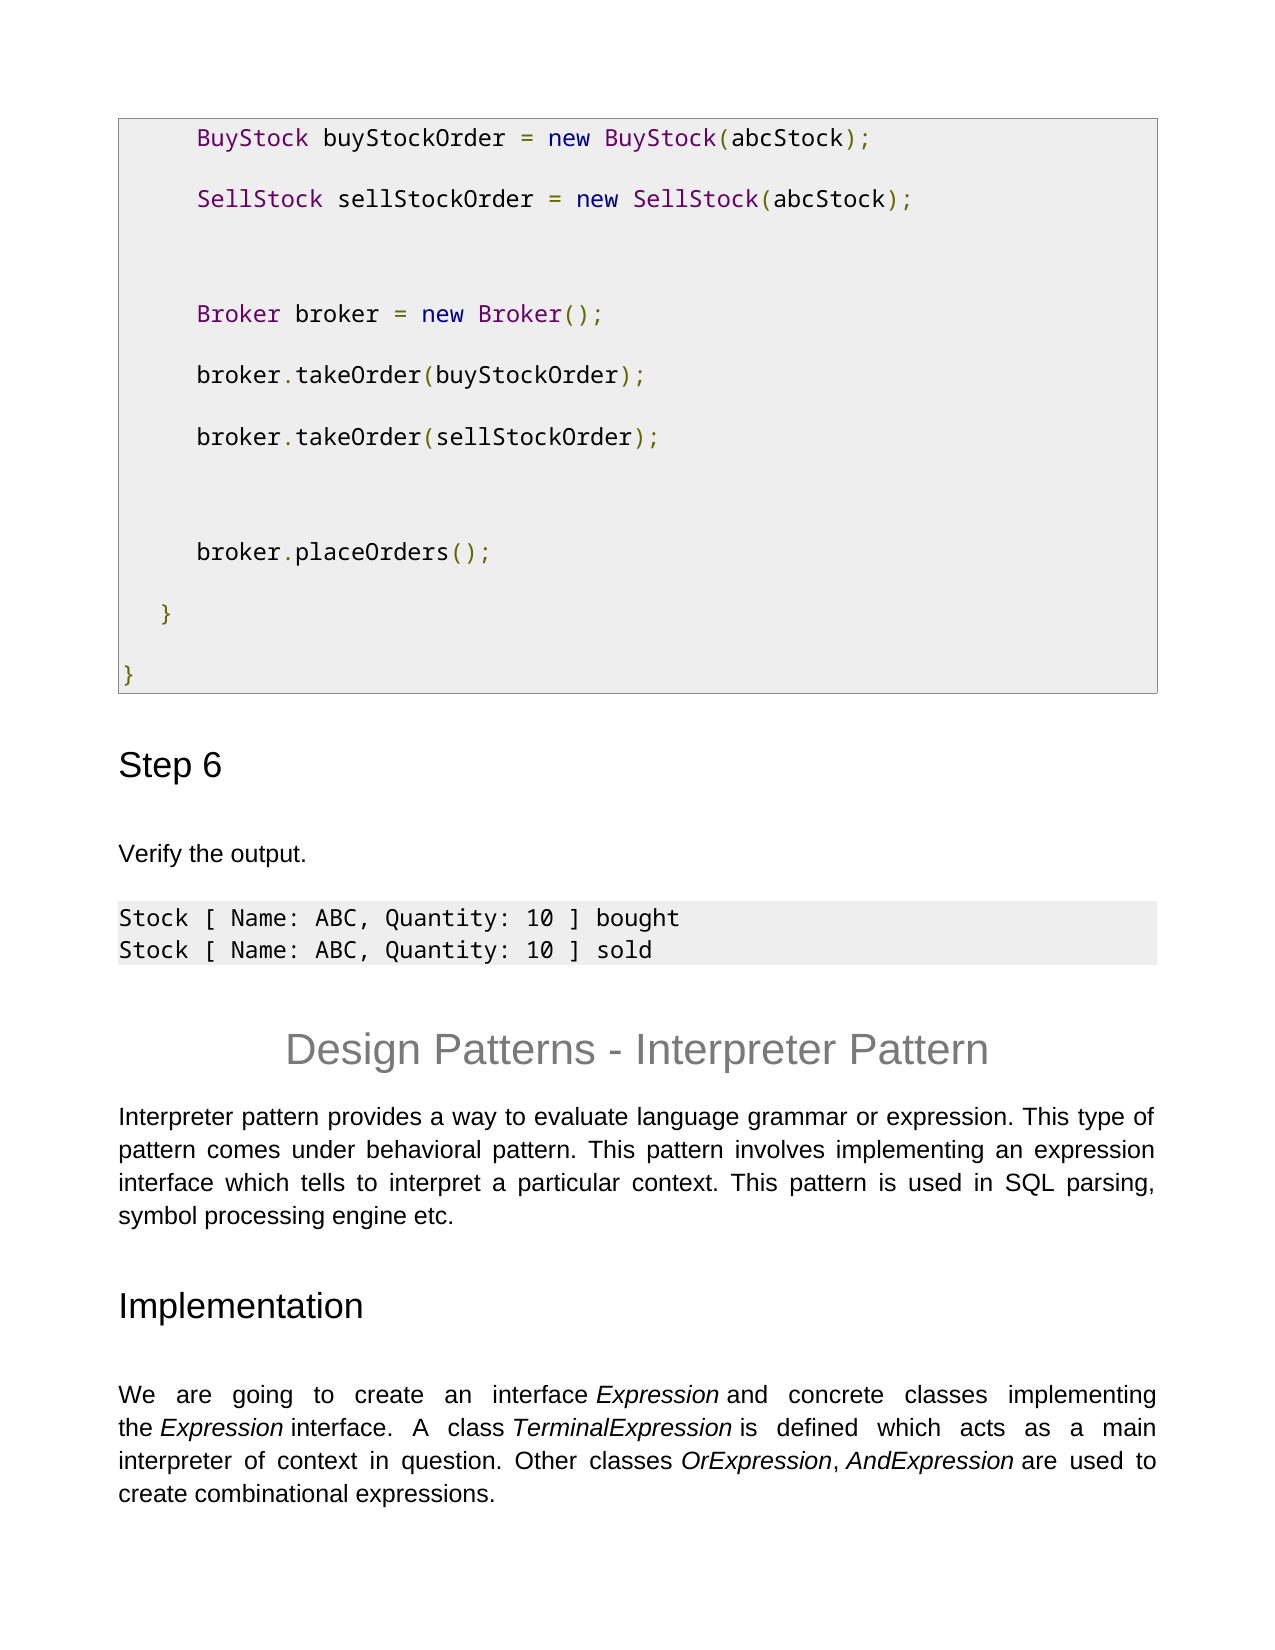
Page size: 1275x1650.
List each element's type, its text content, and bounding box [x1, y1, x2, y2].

text Verify the output. [118, 838, 1157, 867]
text } [119, 593, 1157, 628]
text broker.takeOrder(sellStockOrder); [119, 417, 1157, 452]
text broker.placeOrders(); [119, 532, 1157, 567]
subtitle Design Patterns - Interpreter Pattern [118, 1023, 1157, 1073]
text } [119, 654, 1157, 693]
subtitle Implementation [118, 1285, 1157, 1326]
text broker.takeOrder(buyStockOrder); [119, 356, 1157, 391]
text BuyStock buyStockOrder = new BuyStock(abcStock); [119, 119, 1157, 153]
subtitle Step 6 [118, 743, 1157, 785]
text Interpreter pattern provides a way to evaluate language grammar or expression. This type of pattern comes under behavioral pattern. This pattern involves implementing an expression interface which tells to interpret a particular context. This pattern is used in SQL parsing, symbol processing engine etc. [118, 1102, 1157, 1230]
text We are going to create an interface Expression and concrete classes implementing the Expression interface. A class TerminalExpression is defined which acts as a main interpreter of context in question. Other classes OrExpression, AndExpression are used to create combinational expressions. [118, 1380, 1157, 1508]
text Stock [ Name: ABC, Quantity: 10 ] sold [118, 933, 1157, 965]
text Broker broker = new Broker(); [119, 294, 1157, 329]
text SellStock sellStockOrder = new SellStock(abcStock); [119, 179, 1157, 215]
text Stock [ Name: ABC, Quantity: 10 ] bought [118, 901, 1157, 933]
